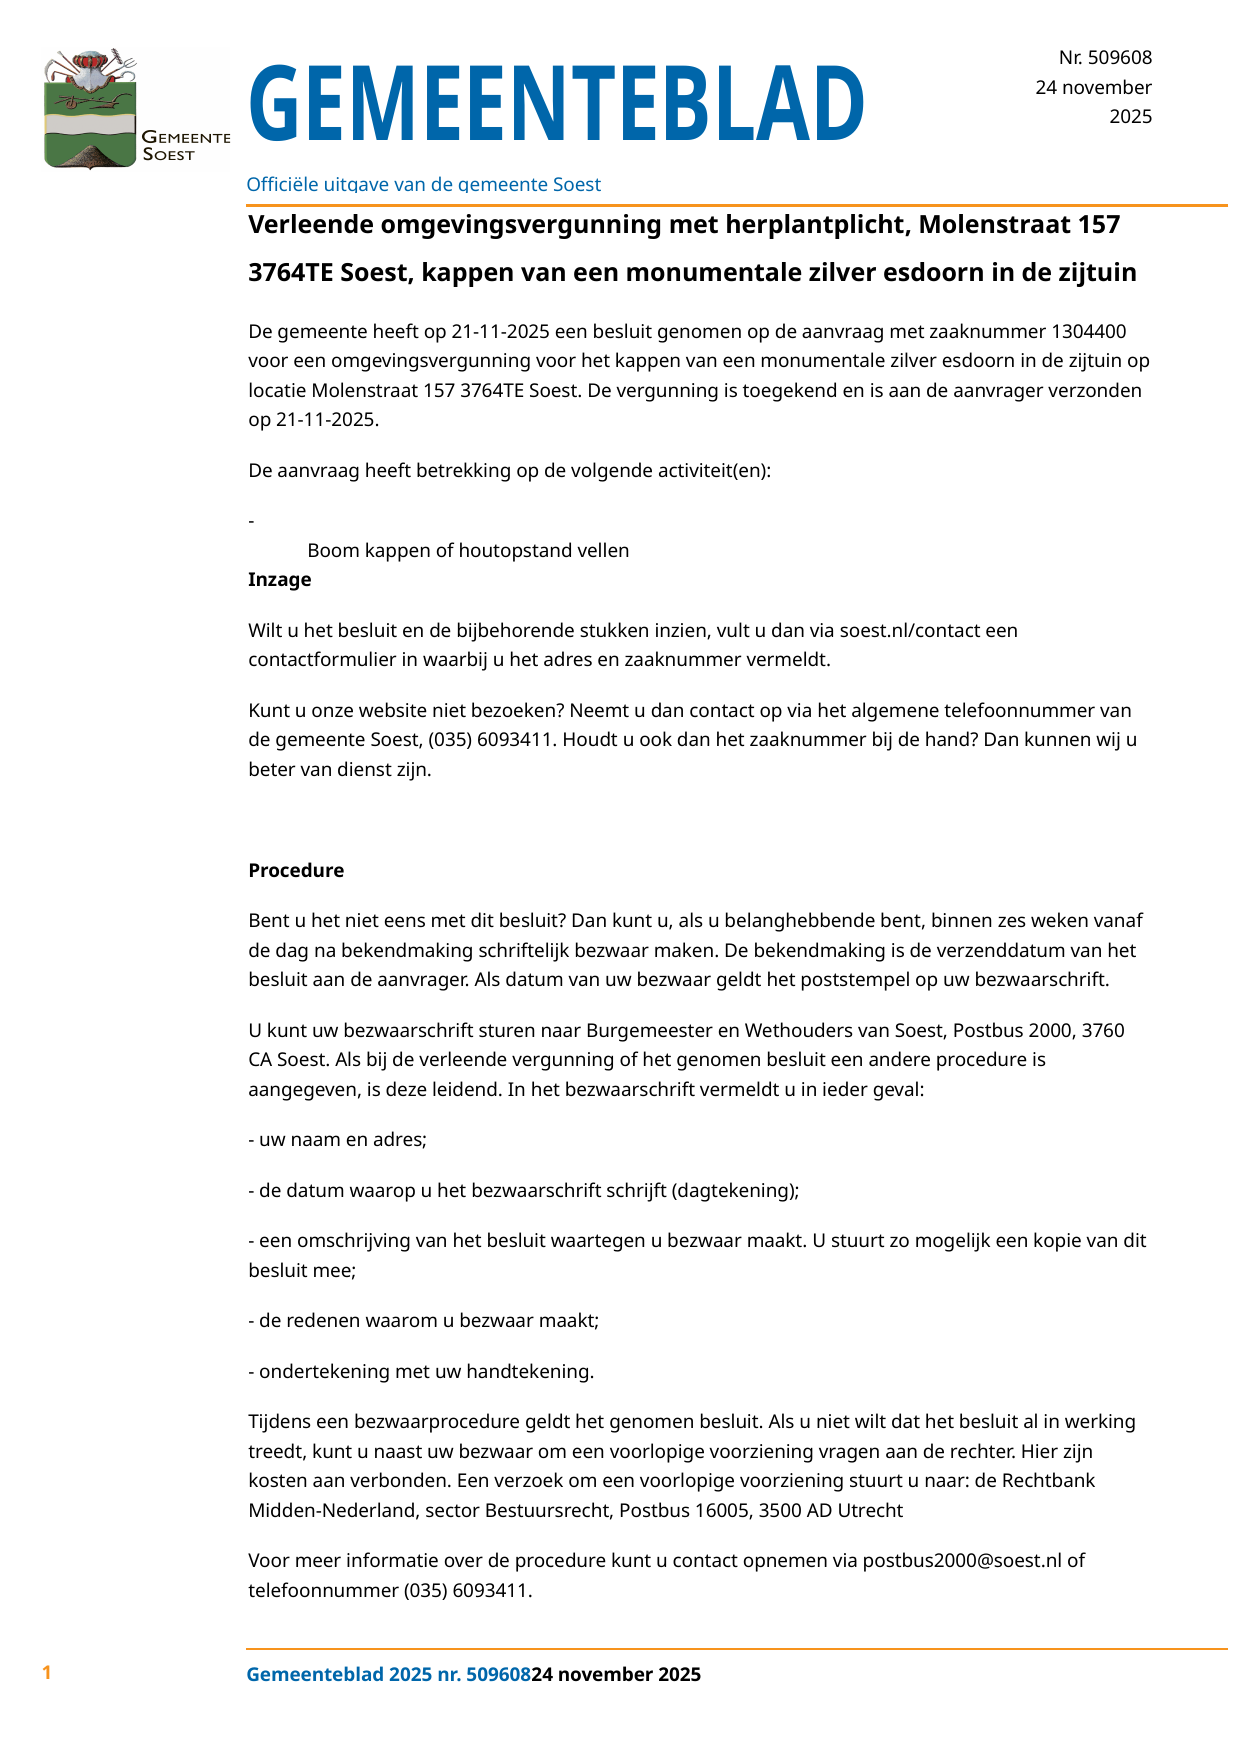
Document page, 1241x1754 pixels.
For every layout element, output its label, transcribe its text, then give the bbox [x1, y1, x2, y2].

text Procedure [248, 857, 1152, 883]
text Voor meer informatie over de procedure kunt u contact opnemen via postbus2000@soest.nl of telefoonnummer (035) 6093411. [248, 1547, 1152, 1603]
text Kunt u onze website niet bezoeken? Neemt u dan contact op via het algemene telefoonnummer van de gemeente Soest, (035) 6093411. Houdt u ook dan het zaaknummer bij de hand? Dan kunnen wij u beter van dienst zijn. [248, 697, 1152, 782]
text De gemeente heeft op 21-11-2025 een besluit genomen op de aanvraag met zaaknummer 1304400 voor een omgevingsvergunning voor het kappen van een monumentale zilver esdoorn in de zijtuin op locatie Molenstraat 157 3764TE Soest. De vergunning is toegekend en is aan de aanvrager verzonden op 21-11-2025. [248, 318, 1152, 432]
text - een omschrijving van het besluit waartegen u bezwaar maakt. U stuurt zo mogelijk een kopie van dit besluit mee; [248, 1227, 1152, 1283]
text De aanvraag heeft betrekking op de volgende activiteit(en): [248, 457, 1152, 483]
list Boom kappen of houtopstand vellen [248, 537, 1152, 563]
text - de redenen waarom u bezwaar maakt; [248, 1307, 1152, 1333]
text Inzage [248, 567, 1152, 592]
picture [41, 47, 231, 172]
text Wilt u het besluit en de bijbehorende stukken inzien, vult u dan via soest.nl/contact een contactformulier in waarbij u het adres en zaaknummer vermeldt. [248, 617, 1152, 672]
text Tijdens een bezwaarprocedure geldt het genomen besluit. Als u niet wilt dat het besluit al in werking treedt, kunt u naast uw bezwaar om een voorlopige voorziening vragen aan de rechter. Hier zijn kosten aan verbonden. Een verzoek om een voorlopige voorziening stuurt u naar: de Rechtbank Midden-Nederland, sector Bestuursrecht, Postbus 16005, 3500 AD Utrecht [248, 1408, 1152, 1523]
text U kunt uw bezwaarschrift sturen naar Burgemeester en Wethouders van Soest, Postbus 2000, 3760 CA Soest. Als bij de verleende vergunning of het genomen besluit een andere procedure is aangegeven, is deze leidend. In het bezwaarschrift vermeldt u in ieder geval: [248, 1017, 1152, 1102]
text - uw naam en adres; [248, 1127, 1152, 1152]
text - de datum waarop u het bezwaarschrift schrijft (dagtekening); [248, 1177, 1152, 1203]
text Bent u het niet eens met dit besluit? Dan kunt u, als u belanghebbende bent, binnen zes weken vanaf de dag na bekendmaking schriftelijk bezwaar maken. De bekendmaking is de verzenddatum van het besluit aan de aanvrager. Als datum van uw bezwaar geldt het poststempel op uw bezwaarschrift. [248, 907, 1152, 992]
text - ondertekening met uw handtekening. [248, 1358, 1152, 1384]
text Verleende omgevingsvergunning met herplantplicht, Molenstraat 157 3764TE Soest, kappen van een monumentale zilver esdoorn in de zijtuin [248, 207, 1152, 288]
